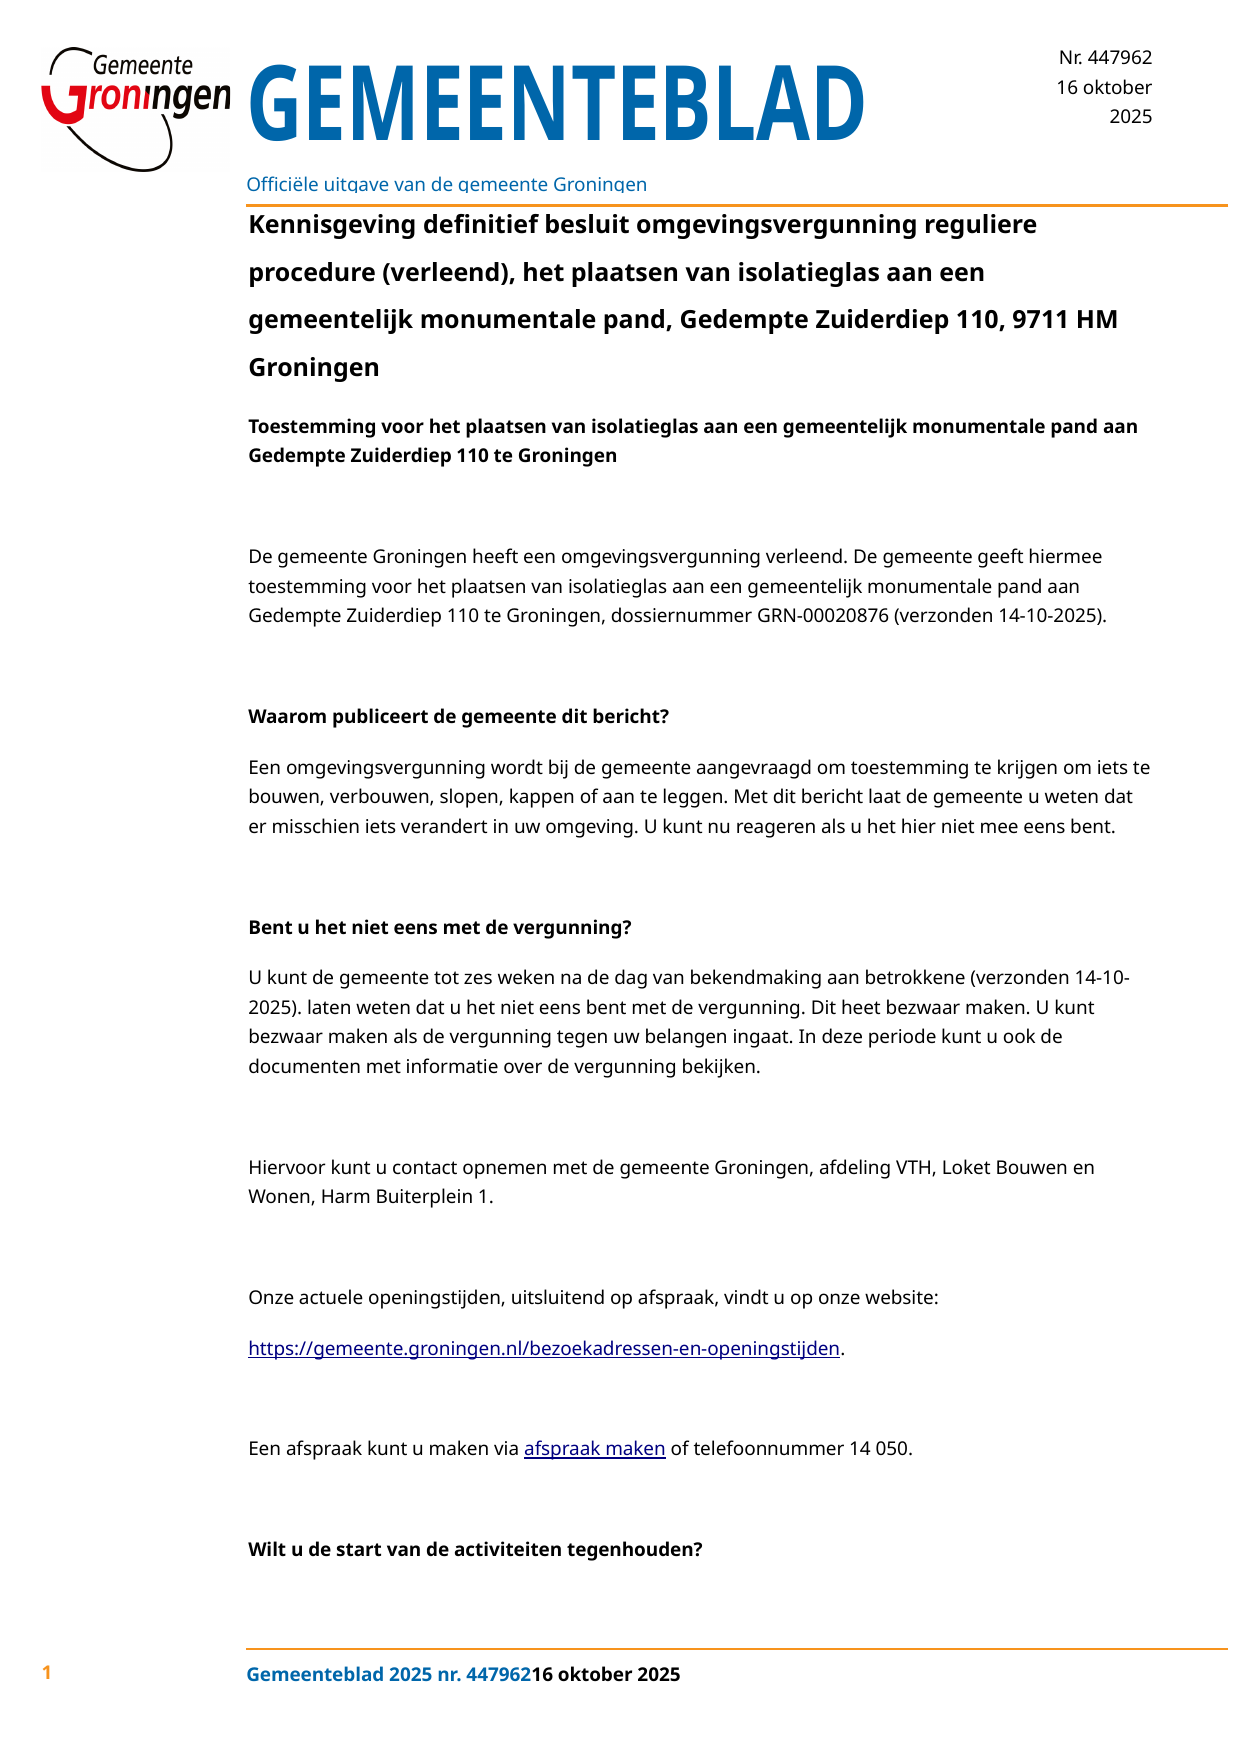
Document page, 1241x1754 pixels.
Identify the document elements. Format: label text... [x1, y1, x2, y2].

picture [41, 47, 231, 172]
text U kunt de gemeente tot zes weken na de dag van bekendmaking aan betrokkene (verzonden 14-10-2025). laten weten dat u het niet eens bent met de vergunning. Dit heet bezwaar maken. U kunt bezwaar maken als de vergunning tegen uw belangen ingaat. In deze periode kunt u ook de documenten met informatie over de vergunning bekijken. [248, 964, 1152, 1079]
text Kennisgeving definitief besluit omgevingsvergunning reguliere procedure (verleend), het plaatsen van isolatieglas aan een gemeentelijk monumentale pand, Gedempte Zuiderdiep 110, 9711 HM Groningen [248, 207, 1152, 384]
text Wilt u de start van de activiteiten tegenhouden? [248, 1536, 1152, 1562]
text De gemeente Groningen heeft een omgevingsvergunning verleend. De gemeente geeft hiermee toestemming voor het plaatsen van isolatieglas aan een gemeentelijk monumentale pand aan Gedempte Zuiderdiep 110 te Groningen, dossiernummer GRN-00020876 (verzonden 14-10-2025). [248, 543, 1152, 628]
text Waarom publiceert de gemeente dit bericht? [248, 703, 1152, 729]
text https://gemeente.groningen.nl/bezoekadressen-en-openingstijden. [248, 1335, 1152, 1361]
text Bent u het niet eens met de vergunning? [248, 914, 1152, 940]
text Onze actuele openingstijden, uitsluitend op afspraak, vindt u op onze website: [248, 1284, 1152, 1310]
text Toestemming voor het plaatsen van isolatieglas aan een gemeentelijk monumentale pand aan Gedempte Zuiderdiep 110 te Groningen [248, 413, 1152, 468]
text Hiervoor kunt u contact opnemen met de gemeente Groningen, afdeling VTH, Loket Bouwen en Wonen, Harm Buiterplein 1. [248, 1154, 1152, 1209]
text Een omgevingsvergunning wordt bij de gemeente aangevraagd om toestemming te krijgen om iets te bouwen, verbouwen, slopen, kappen of aan te leggen. Met dit bericht laat de gemeente u weten dat er misschien iets verandert in uw omgeving. U kunt nu reageren als u het hier niet mee eens bent. [248, 754, 1152, 839]
text Een afspraak kunt u maken via afspraak maken of telefoonnummer 14 050. [248, 1436, 1152, 1461]
